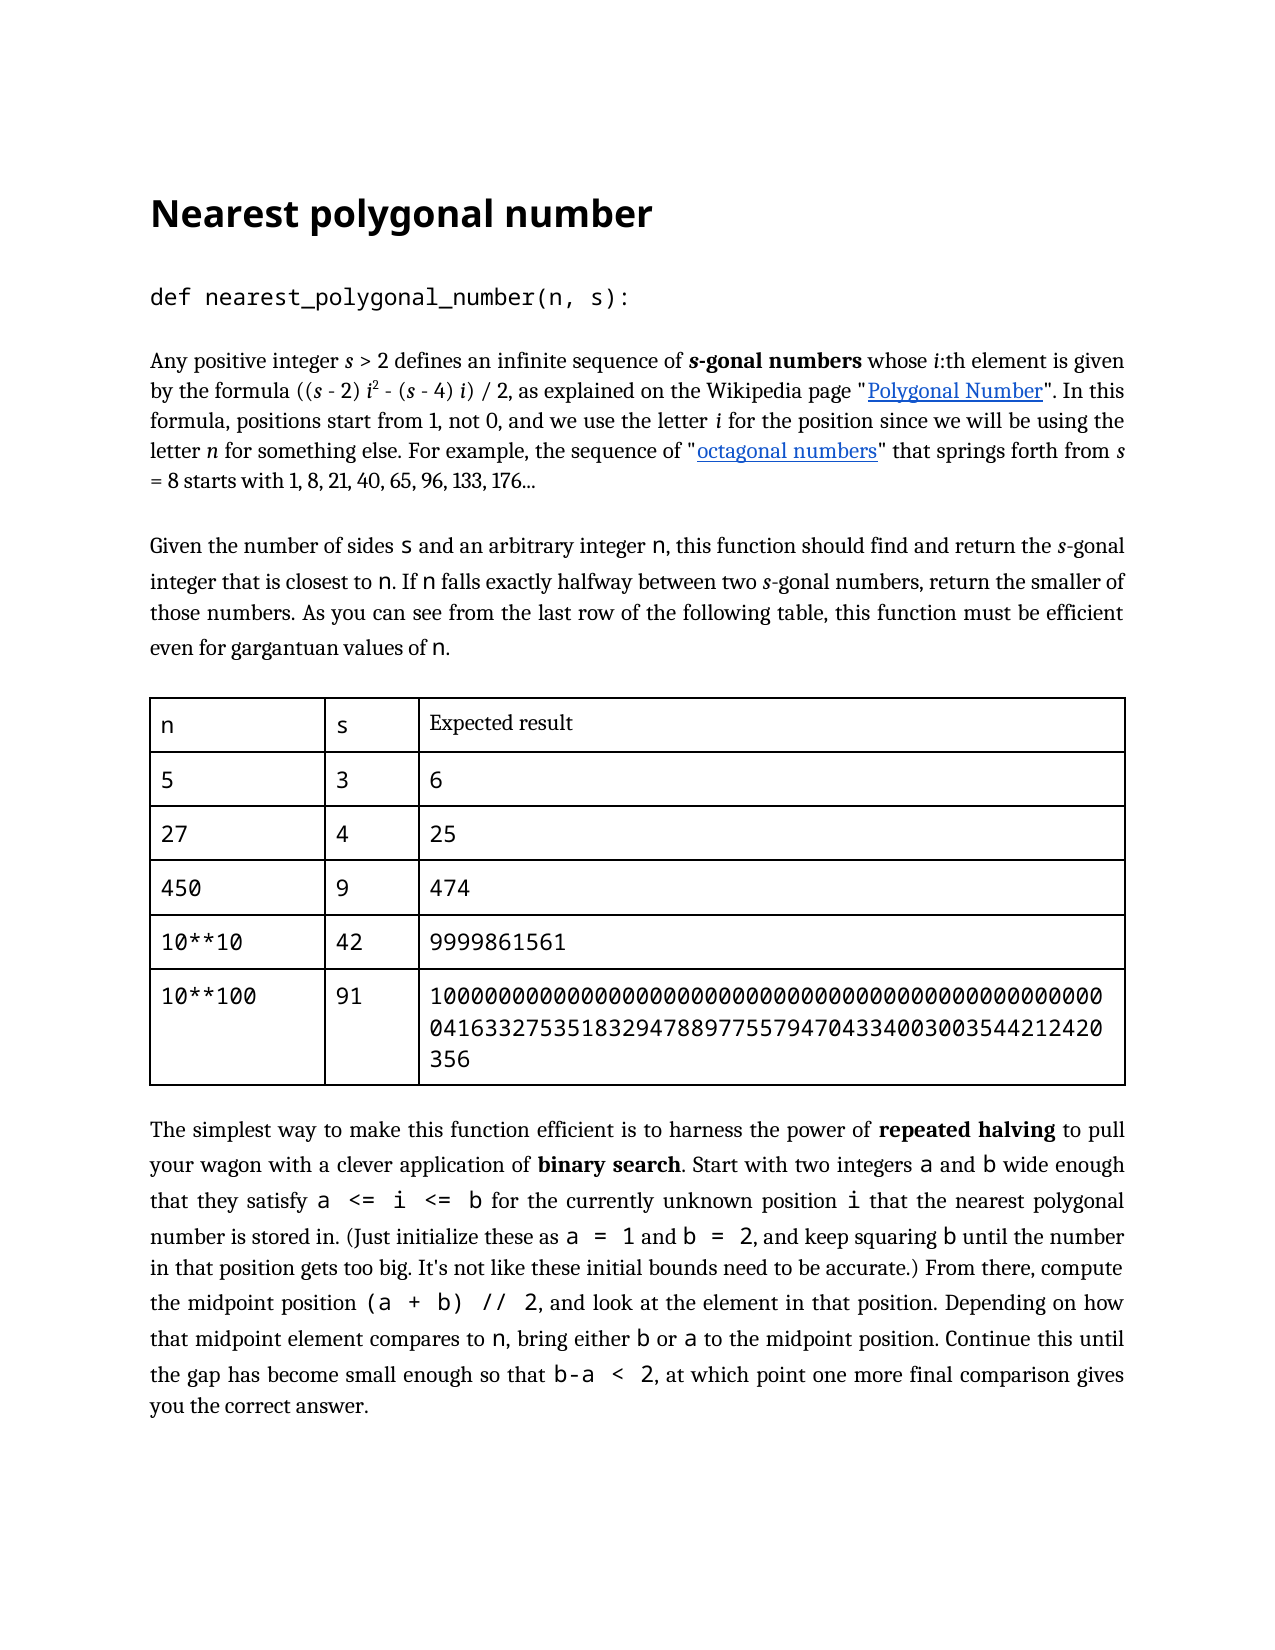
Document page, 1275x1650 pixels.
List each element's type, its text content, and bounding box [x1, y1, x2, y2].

table_cell 27 [151, 807, 324, 859]
table_cell 91 [326, 970, 418, 1084]
table_cell 25 [420, 807, 1124, 859]
table_header s [326, 699, 418, 751]
table_cell 450 [151, 861, 324, 913]
table_header Expected result [420, 699, 1124, 751]
text The simplest way to make this function efficient is to harness the power of repeated halving to pull your wagon with a clever application of binary search. Start with two integers a and b wide enough that they satisfy a <= i <= b for the currently unknown position i that the nearest polygonal number is stored in. (Just initialize these as a = 1 and b = 2, and keep squaring b until the number in that position gets too big. It's not like these initial bounds need to be accurate.) From there, compute the midpoint position (a + b) // 2, and look at the element in that position. Depending on how that midpoint element compares to n, bring either b or a to the midpoint position. Continue this until the gap has become small enough so that b-a < 2, at which point one more final comparison gives you the correct answer. [150, 1117, 1125, 1419]
text Any positive integer s > 2 defines an infinite sequence of s-gonal numbers whose i:th element is given by the formula ((s - 2) i2 - (s - 4) i) / 2, as explained on the Wikipedia page "Polygonal Number". In this formula, positions start from 1, not 0, and we use the letter i for the position since we will be using the letter n for something else. For example, the sequence of "octagonal numbers" that springs forth from s = 8 starts with 1, 8, 21, 40, 65, 96, 133, 176... [150, 347, 1125, 494]
subtitle Nearest polygonal number [150, 187, 1125, 238]
table_cell 474 [420, 861, 1124, 913]
table_cell 4 [326, 807, 418, 859]
text Given the number of sides s and an arbitrary integer n, this function should find and return the s-gonal integer that is closest to n. If n falls exactly halfway between two s-gonal numbers, return the smaller of those numbers. As you can see from the last row of the following table, this function must be efficient even for gargantuan values of n. [150, 529, 1125, 662]
table_cell 9999861561 [420, 916, 1124, 968]
table_cell 6 [420, 753, 1124, 805]
table_cell 10**10 [151, 916, 324, 968]
table_cell 10**100 [151, 970, 324, 1084]
table_cell 9 [326, 861, 418, 913]
table_cell 42 [326, 916, 418, 968]
table_header n [151, 699, 324, 751]
table_cell 10000000000000000000000000000000000000000000000000416332753518329478897755794704334003003544212420356 [420, 970, 1124, 1084]
table_cell 5 [151, 753, 324, 805]
text def nearest_polygonal_number(n, s): [150, 281, 1125, 312]
table_cell 3 [326, 753, 418, 805]
